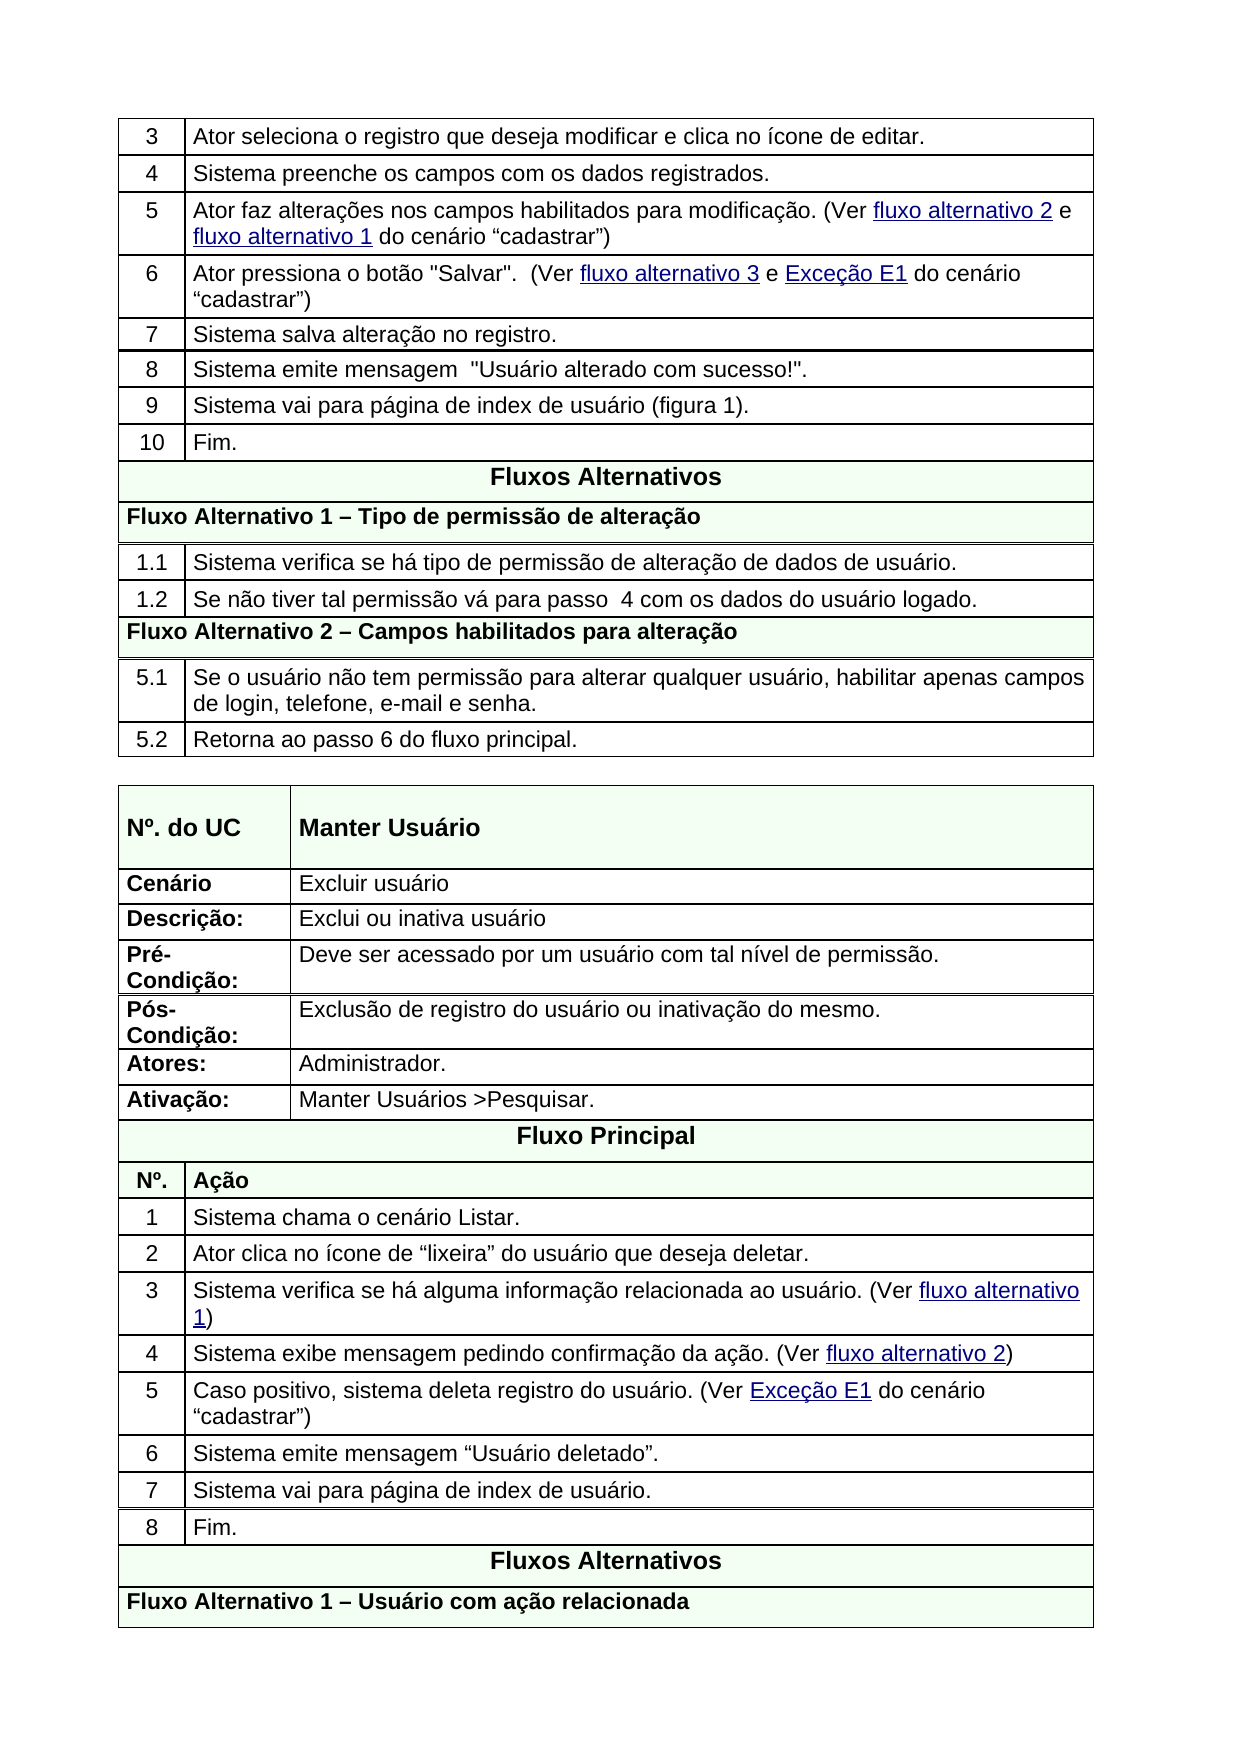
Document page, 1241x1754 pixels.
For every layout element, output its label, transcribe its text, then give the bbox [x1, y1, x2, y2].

table_cell 3 [119, 1273, 184, 1334]
table_cell 2 [119, 1236, 184, 1271]
table_cell 8 [119, 1510, 184, 1544]
table_cell 9 [119, 388, 184, 423]
table_cell 8 [119, 352, 184, 386]
table_cell Excluir usuário [291, 870, 1093, 903]
table_cell Exclusão de registro do usuário ou inativação do mesmo. [291, 996, 1093, 1048]
table_cell Fluxos Alternativos [119, 462, 1093, 501]
table_cell Pós-Condição: [119, 996, 290, 1048]
table_cell 6 [119, 1436, 184, 1471]
table_cell 3 [119, 119, 184, 154]
table_cell Ator faz alterações nos campos habilitados para modificação. (Ver fluxo alternativo 2 e fluxo alternativo 1 do cenário “cadastrar”) [186, 193, 1093, 254]
table_cell Sistema chama o cenário Listar. [186, 1199, 1093, 1234]
table_cell Sistema emite mensagem “Usuário deletado”. [186, 1436, 1093, 1471]
table_cell Sistema vai para página de index de usuário (figura 1). [186, 388, 1093, 423]
table_cell Se não tiver tal permissão vá para passo 4 com os dados do usuário logado. [186, 581, 1093, 616]
table_cell 5.1 [119, 660, 184, 721]
table_cell Fluxo Principal [119, 1121, 1093, 1161]
table_cell Fluxo Alternativo 1 – Usuário com ação relacionada [119, 1588, 1093, 1627]
table_cell Exclui ou inativa usuário [291, 905, 1093, 939]
table_cell 1.1 [119, 545, 184, 579]
table_cell Sistema emite mensagem "Usuário alterado com sucesso!". [186, 352, 1093, 386]
table_cell 10 [119, 425, 184, 460]
table_cell Descrição: [119, 905, 290, 939]
table_cell Fim. [186, 1510, 1093, 1544]
table_cell Atores: [119, 1050, 290, 1084]
table_cell Fluxo Alternativo 1 – Tipo de permissão de alteração [119, 503, 1093, 542]
table_cell Sistema preenche os campos com os dados registrados. [186, 156, 1093, 191]
table_cell 5 [119, 1373, 184, 1434]
table_cell Cenário [119, 870, 290, 903]
table_cell Fluxo Alternativo 2 – Campos habilitados para alteração [119, 618, 1093, 657]
table_cell Administrador. [291, 1050, 1093, 1084]
table_cell 7 [119, 1473, 184, 1507]
table_cell 6 [119, 256, 184, 317]
table_cell Manter Usuários >Pesquisar. [291, 1086, 1093, 1119]
table_cell Sistema verifica se há alguma informação relacionada ao usuário. (Ver fluxo alternativo 1) [186, 1273, 1093, 1334]
table_cell Sistema vai para página de index de usuário. [186, 1473, 1093, 1507]
table_cell 7 [119, 319, 184, 349]
table_cell 4 [119, 1336, 184, 1371]
table_cell Nº. [119, 1163, 184, 1197]
table_cell Se o usuário não tem permissão para alterar qualquer usuário, habilitar apenas campos de login, telefone, e-mail e senha. [186, 660, 1093, 721]
table_header Manter Usuário [291, 786, 1093, 868]
table_cell Ação [186, 1163, 1093, 1197]
table_cell Ativação: [119, 1086, 290, 1119]
table_cell Fim. [186, 425, 1093, 460]
table_cell Fluxos Alternativos [119, 1546, 1093, 1586]
table_cell Sistema exibe mensagem pedindo confirmação da ação. (Ver fluxo alternativo 2) [186, 1336, 1093, 1371]
table_cell Pré-Condição: [119, 941, 290, 993]
table_cell 5.2 [119, 723, 184, 756]
table_cell Ator clica no ícone de “lixeira” do usuário que deseja deletar. [186, 1236, 1093, 1271]
table_header Nº. do UC [119, 786, 290, 868]
table_cell Ator seleciona o registro que deseja modificar e clica no ícone de editar. [186, 119, 1093, 154]
table_cell 1 [119, 1199, 184, 1234]
table_cell Caso positivo, sistema deleta registro do usuário. (Ver Exceção E1 do cenário “cadastrar”) [186, 1373, 1093, 1434]
table_cell Ator pressiona o botão "Salvar". (Ver fluxo alternativo 3 e Exceção E1 do cenário “cadastrar”) [186, 256, 1093, 317]
table_cell Retorna ao passo 6 do fluxo principal. [186, 723, 1093, 756]
table_cell Sistema verifica se há tipo de permissão de alteração de dados de usuário. [186, 545, 1093, 579]
table_cell Sistema salva alteração no registro. [186, 319, 1093, 349]
table_cell 4 [119, 156, 184, 191]
table_cell Deve ser acessado por um usuário com tal nível de permissão. [291, 941, 1093, 993]
table_cell 1.2 [119, 581, 184, 616]
table_cell 5 [119, 193, 184, 254]
